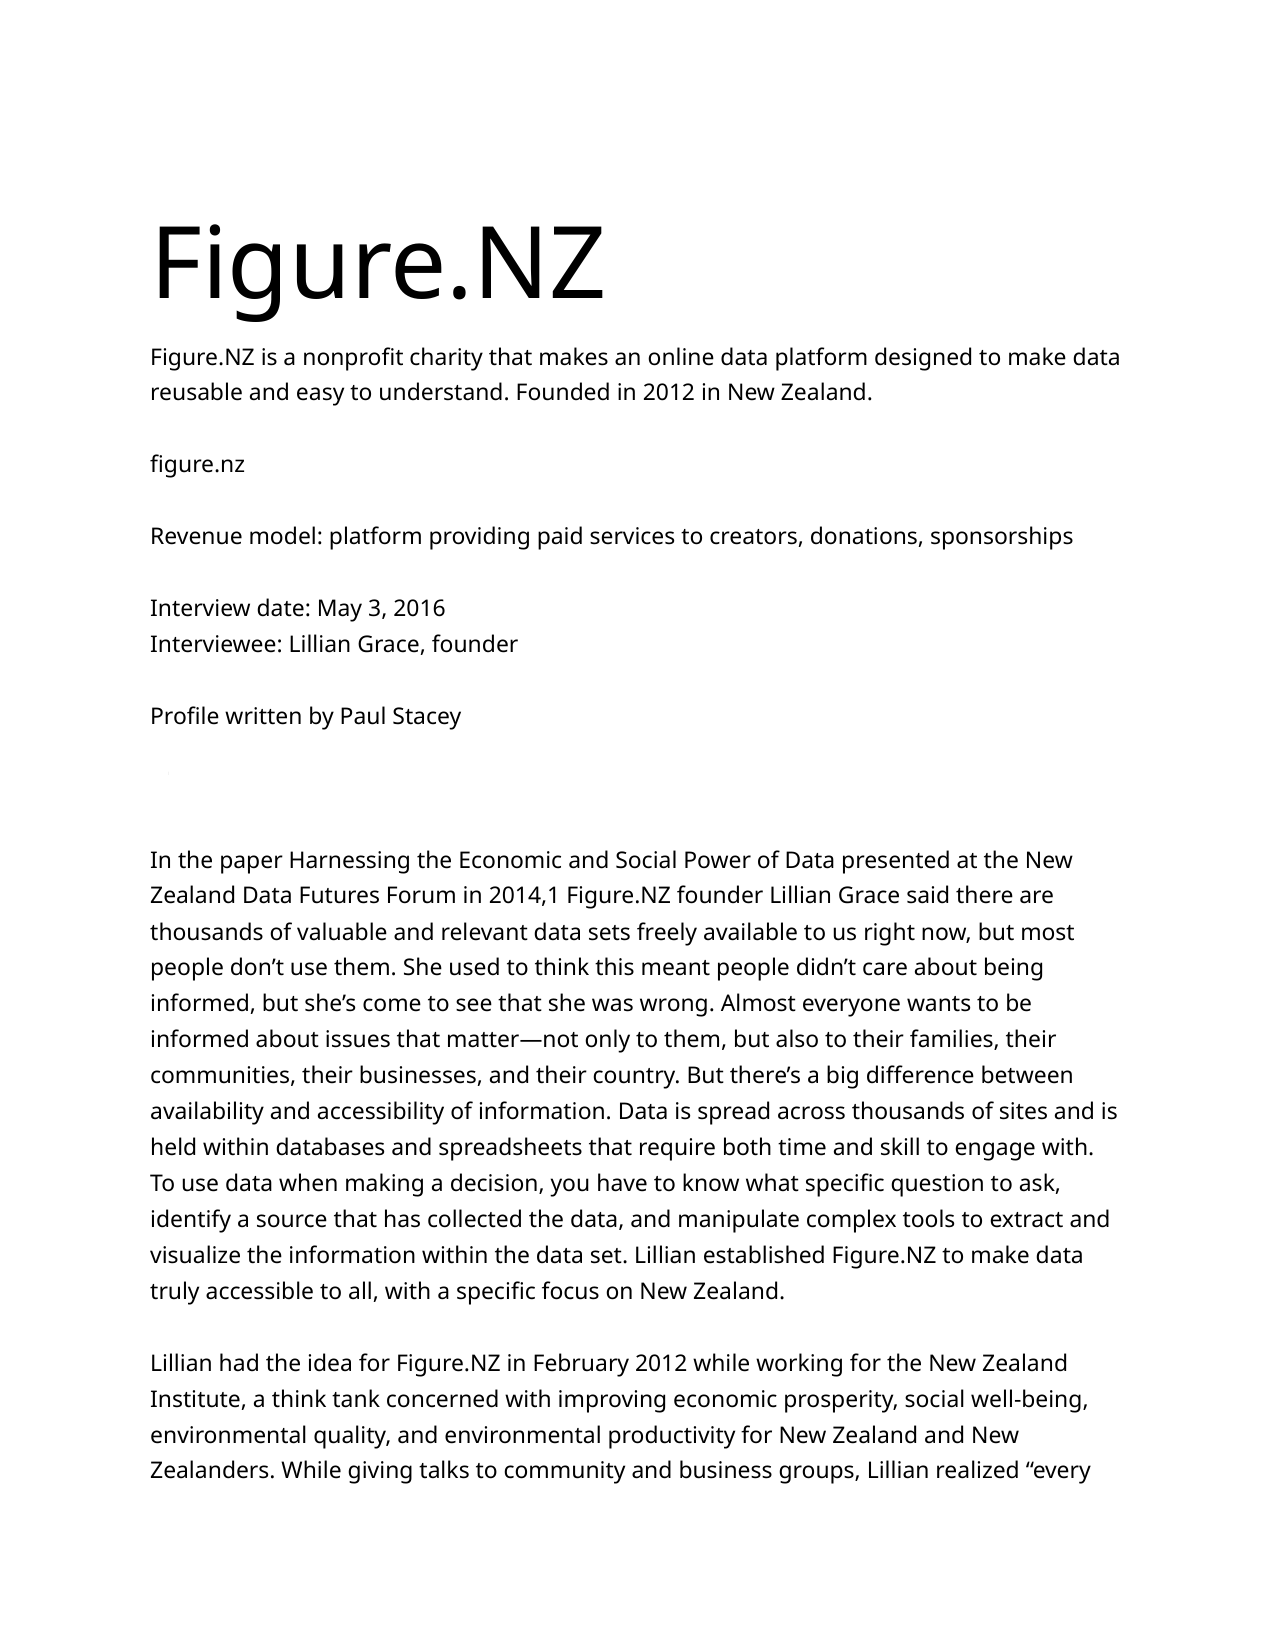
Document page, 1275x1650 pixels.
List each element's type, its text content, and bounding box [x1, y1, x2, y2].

text Revenue model: platform providing paid services to creators, donations, sponsorships [150, 520, 1125, 551]
text Interviewee: Lillian Grace, founder [150, 628, 1125, 659]
subtitle Figure.NZ [150, 192, 1125, 328]
text Figure.NZ is a nonprofit charity that makes an online data platform designed to make data reusable and easy to understand. Founded in 2012 in New Zealand. [150, 340, 1125, 408]
text Interview date: May 3, 2016 [150, 592, 1125, 623]
text Profile written by Paul Stacey [150, 700, 1125, 731]
text Lillian had the idea for Figure.NZ in February 2012 while working for the New Zealand Institute, a think tank concerned with improving economic prosperity, social well-being, environmental quality, and environmental productivity for New Zealand and New Zealanders. While giving talks to community and business groups, Lillian realized “every [150, 1347, 1125, 1486]
text In the paper Harnessing the Economic and Social Power of Data presented at the New Zealand Data Futures Forum in 2014,1 Figure.NZ founder Lillian Grace said there are thousands of valuable and relevant data sets freely available to us right now, but most people don’t use them. She used to think this meant people didn’t care about being informed, but she’s come to see that she was wrong. Almost everyone wants to be informed about issues that matter—not only to them, but also to their families, their communities, their businesses, and their country. But there’s a big difference between availability and accessibility of information. Data is spread across thousands of sites and is held within databases and spreadsheets that require both time and skill to engage with. To use data when making a decision, you have to know what specific question to ask, identify a source that has collected the data, and manipulate complex tools to extract and visualize the information within the data set. Lillian established Figure.NZ to make data truly accessible to all, with a specific focus on New Zealand. [150, 843, 1125, 1306]
text figure.nz [150, 448, 1125, 479]
